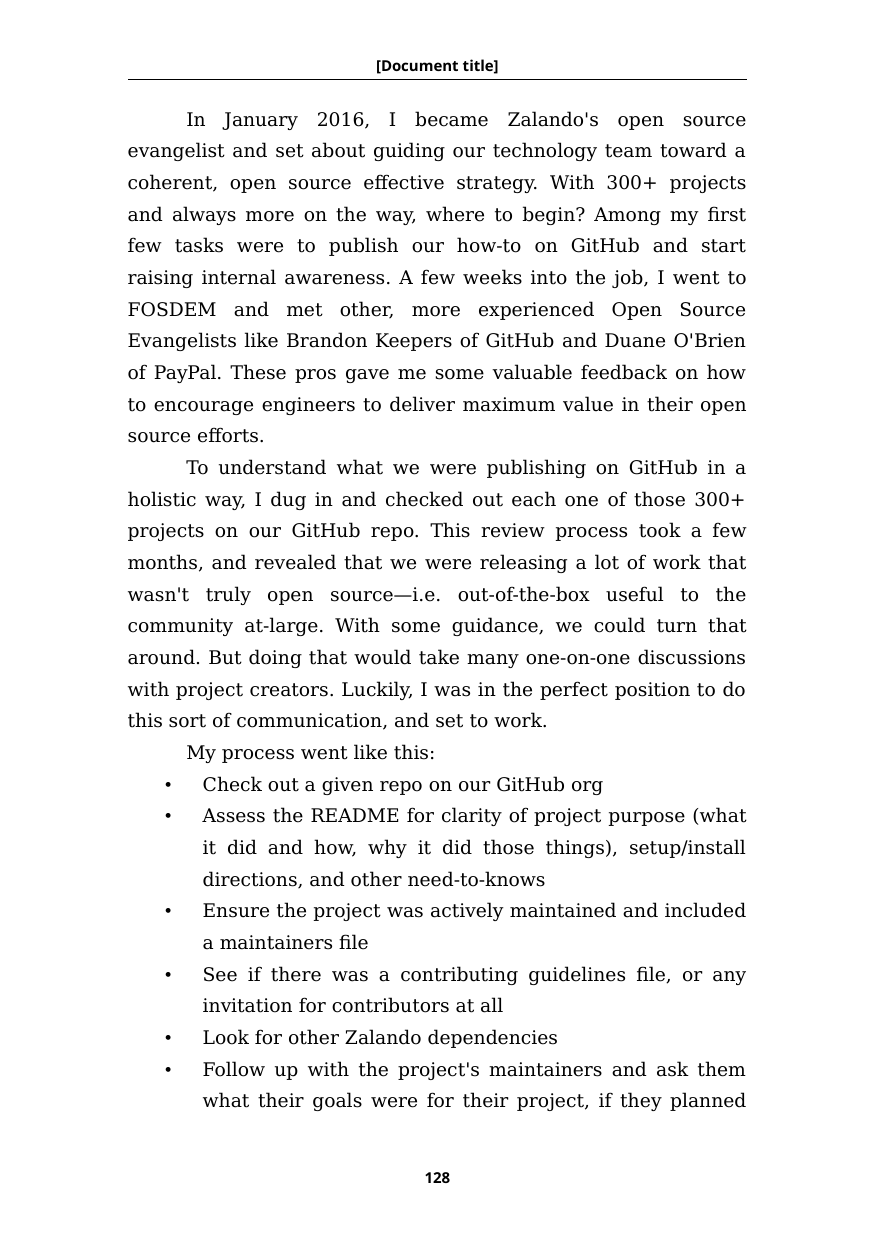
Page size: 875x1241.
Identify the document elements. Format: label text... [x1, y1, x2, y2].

text In January 2016, I became Zalando's open source evangelist and set about guiding our technology team toward a coherent, open source effective strategy. With 300+ projects and always more on the way, where to begin? Among my first few tasks were to publish our how-to on GitHub and start raising internal awareness. A few weeks into the job, I went to FOSDEM and met other, more experienced Open Source Evangelists like Brandon Keepers of GitHub and Duane O'Brien of PayPal. These pros gave me some valuable feedback on how to encourage engineers to deliver maximum value in their open source efforts. [127, 109, 747, 447]
list See if there was a contributing guidelines file, or any invitation for contributors at all [165, 964, 747, 1017]
list Follow up with the project's maintainers and ask them what their goals were for their project, if they planned [165, 1059, 747, 1112]
list Look for other Zalando dependencies [165, 1027, 747, 1049]
list Ensure the project was actively maintained and included a maintainers file [165, 900, 747, 954]
text To understand what we were publishing on GitHub in a holistic way, I dug in and checked out each one of those 300+ projects on our GitHub repo. This review process took a few months, and revealed that we were releasing a lot of work that wasn't truly open source—i.e. out-of-the-box useful to the community at-large. With some guidance, we could turn that around. But doing that would take many one-on-one discussions with project creators. Luckily, I was in the perfect position to do this sort of communication, and set to work. [127, 457, 747, 732]
list Check out a given repo on our GitHub org [165, 774, 747, 796]
list Assess the README for clarity of project purpose (what it did and how, why it did those things), setup/install directions, and other need-to-knows [165, 805, 747, 891]
text My process went like this: [127, 742, 747, 764]
